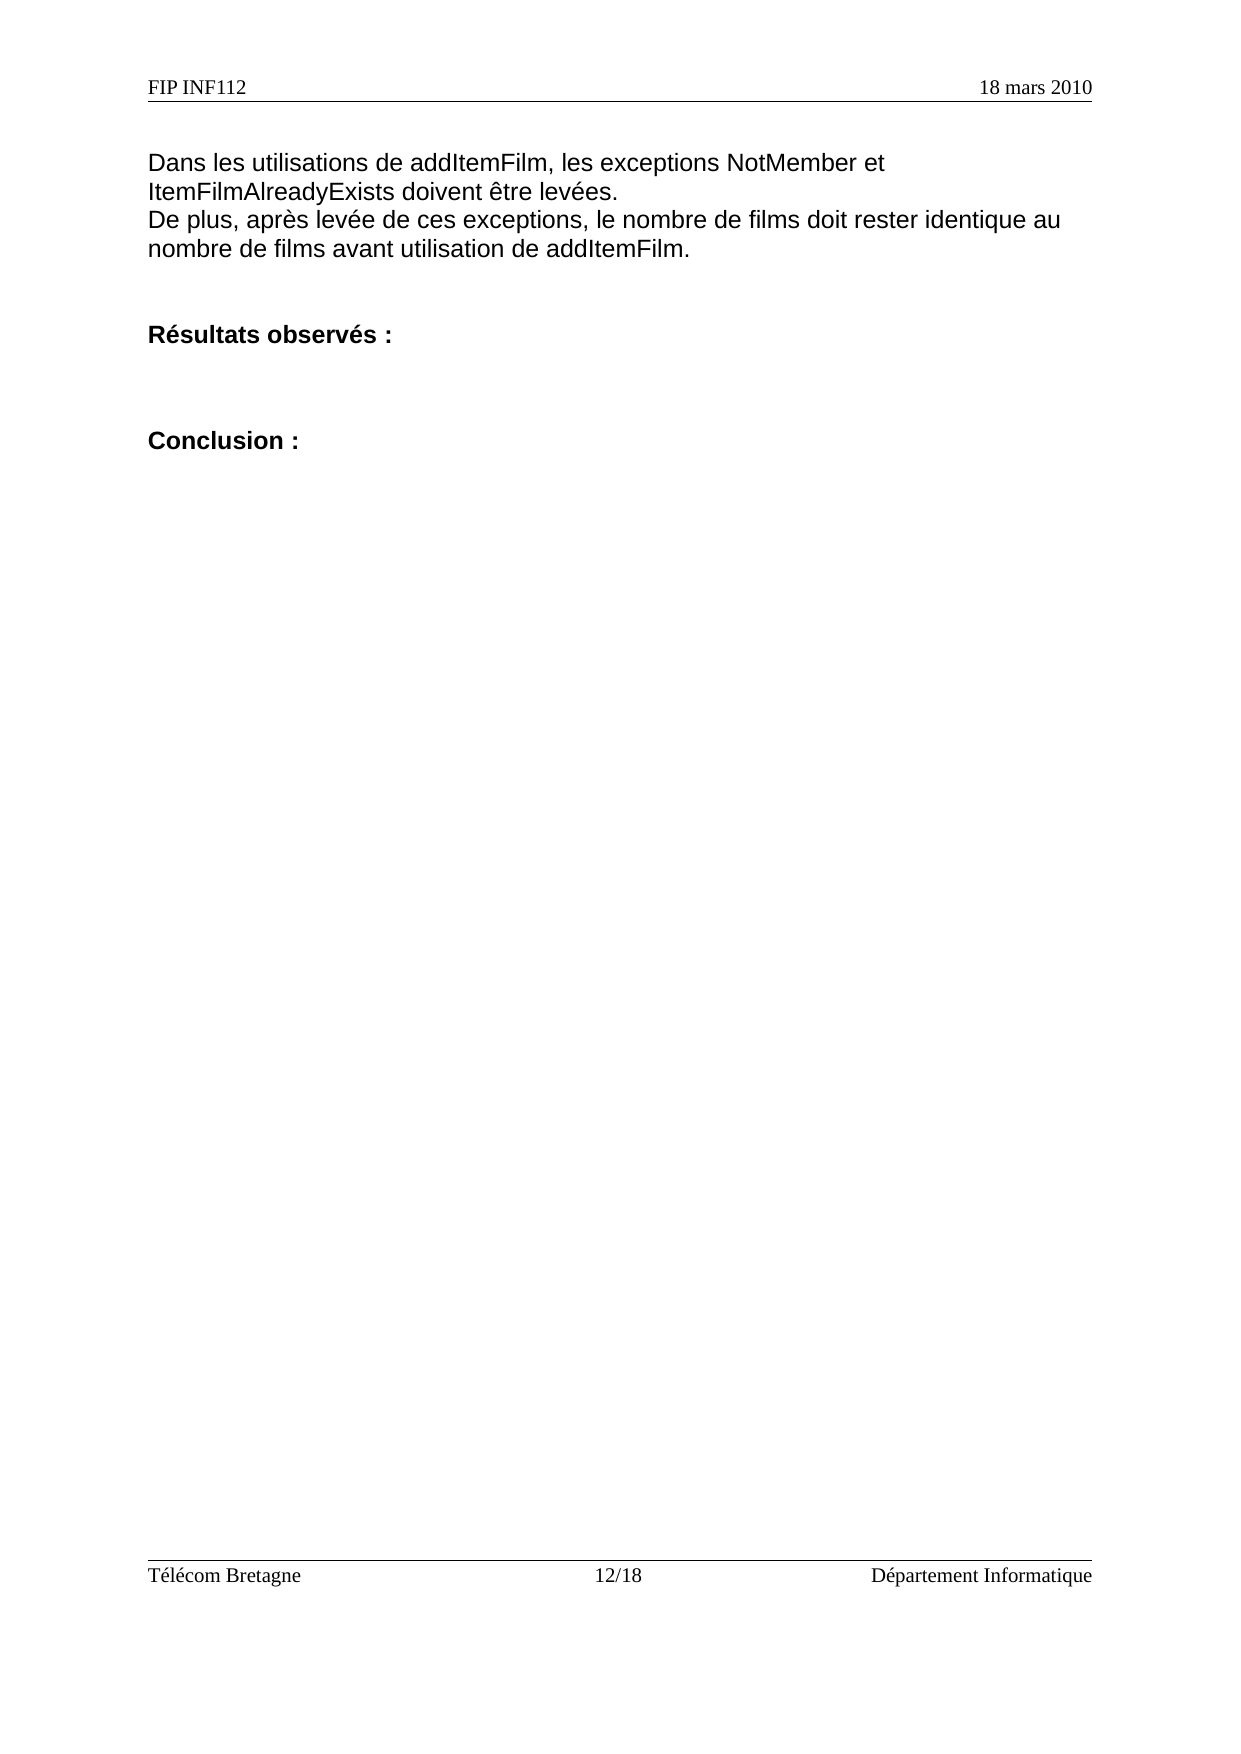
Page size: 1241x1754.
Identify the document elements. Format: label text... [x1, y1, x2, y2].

subtitle Conclusion : [148, 426, 1092, 454]
text Résultats observés : [148, 320, 1092, 349]
text Dans les utilisations de addItemFilm, les exceptions NotMember et ItemFilmAlreadyExists doivent être levées. [148, 148, 1092, 205]
text De plus, après levée de ces exceptions, le nombre de films doit rester identique au nombre de films avant utilisation de addItemFilm. [148, 205, 1092, 263]
